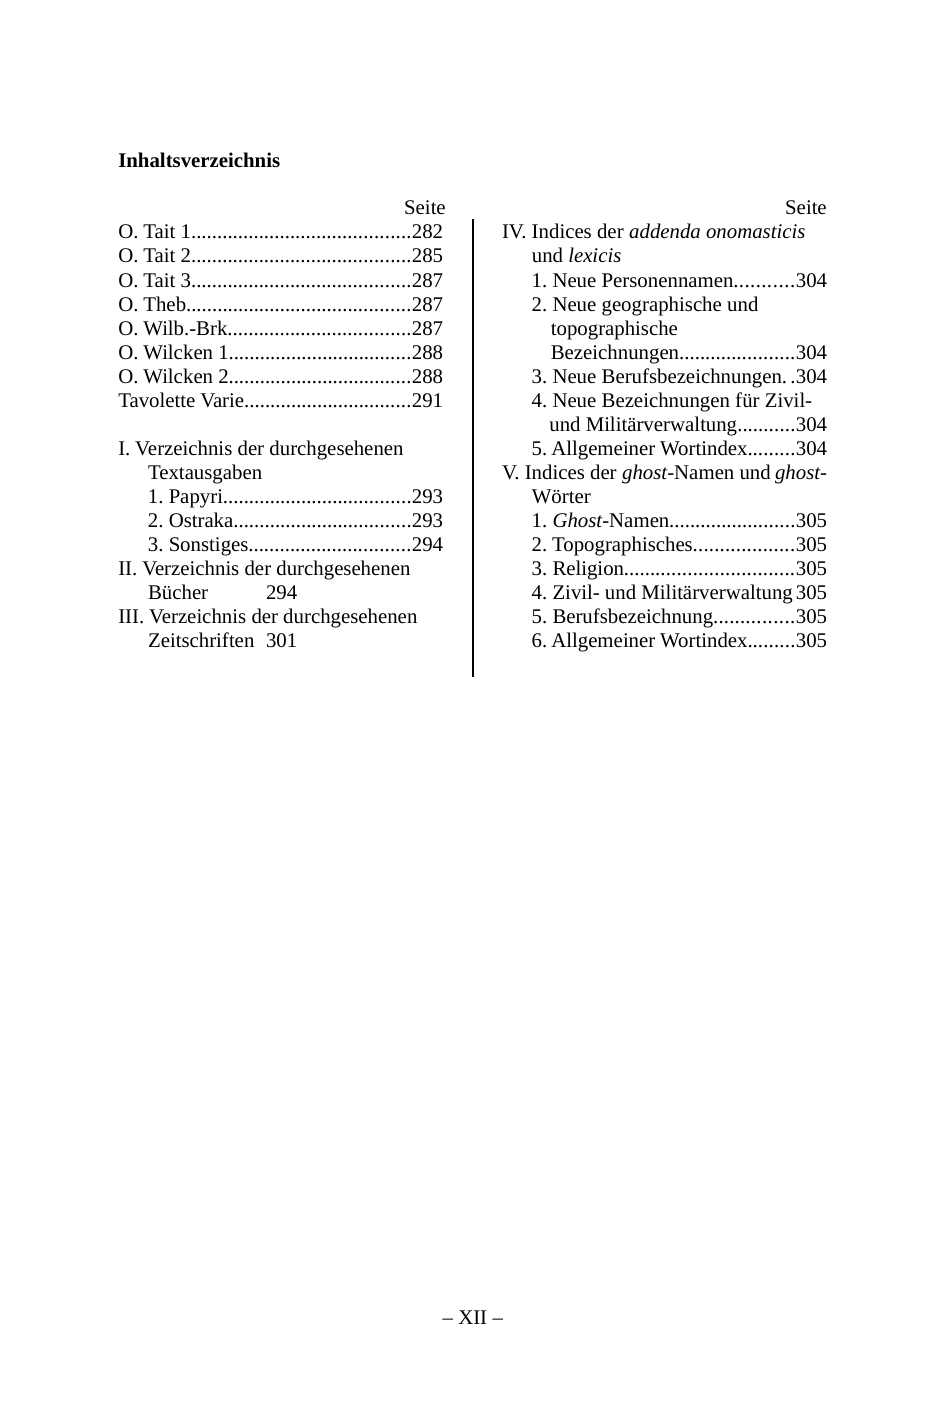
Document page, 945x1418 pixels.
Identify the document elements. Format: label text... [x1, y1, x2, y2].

text 5. Allgemeiner Wortindex 304 [531, 436, 827, 460]
text 3. Sonstiges 294 [148, 532, 443, 556]
text O. Tait 1 282 [118, 219, 443, 243]
text III. Verzeichnis der durchgesehenen Zeitschriften 301 [118, 604, 443, 652]
text V. Indices der ghost-Namen und ghost- Wörter [502, 460, 827, 508]
text 4. Zivil- und Militärverwaltung 305 [531, 580, 827, 604]
text IV. Indices der addenda onomasticis und lexicis [502, 219, 827, 267]
text 1. Neue Personennamen 304 [531, 267, 827, 292]
text I. Verzeichnis der durchgesehenen Textausgaben [118, 436, 443, 484]
text II. Verzeichnis der durchgesehenen Bücher 294 [118, 556, 443, 604]
text 4. Neue Bezeichnungen für Zivil- und Militärverwaltung 304 [531, 388, 827, 436]
text Tavolette Varie 291 [118, 388, 443, 412]
text 5. Berufsbezeichnung 305 [531, 604, 827, 628]
text O. Tait 3 287 [118, 267, 443, 292]
text O. Wilcken 1 288 [118, 340, 443, 364]
text O. Wilb.-Brk. 287 [118, 316, 443, 340]
text 2. Topographisches 305 [531, 532, 827, 556]
text 1. Papyri 293 [148, 484, 443, 508]
text O. Theb. 287 [118, 292, 443, 316]
text 2. Ostraka 293 [148, 508, 443, 532]
text O. Wilcken 2 288 [118, 364, 443, 388]
text 3. Neue Berufsbezeichnungen 304 [531, 364, 827, 388]
text 3. Religion 305 [531, 556, 827, 580]
text O. Tait 2 285 [118, 243, 443, 267]
text 1. Ghost-Namen 305 [531, 508, 827, 532]
text 2. Neue geographische und topographische [531, 292, 827, 340]
text 6. Allgemeiner Wortindex 305 [531, 628, 827, 652]
text Bezeichnungen 304 [531, 340, 827, 364]
